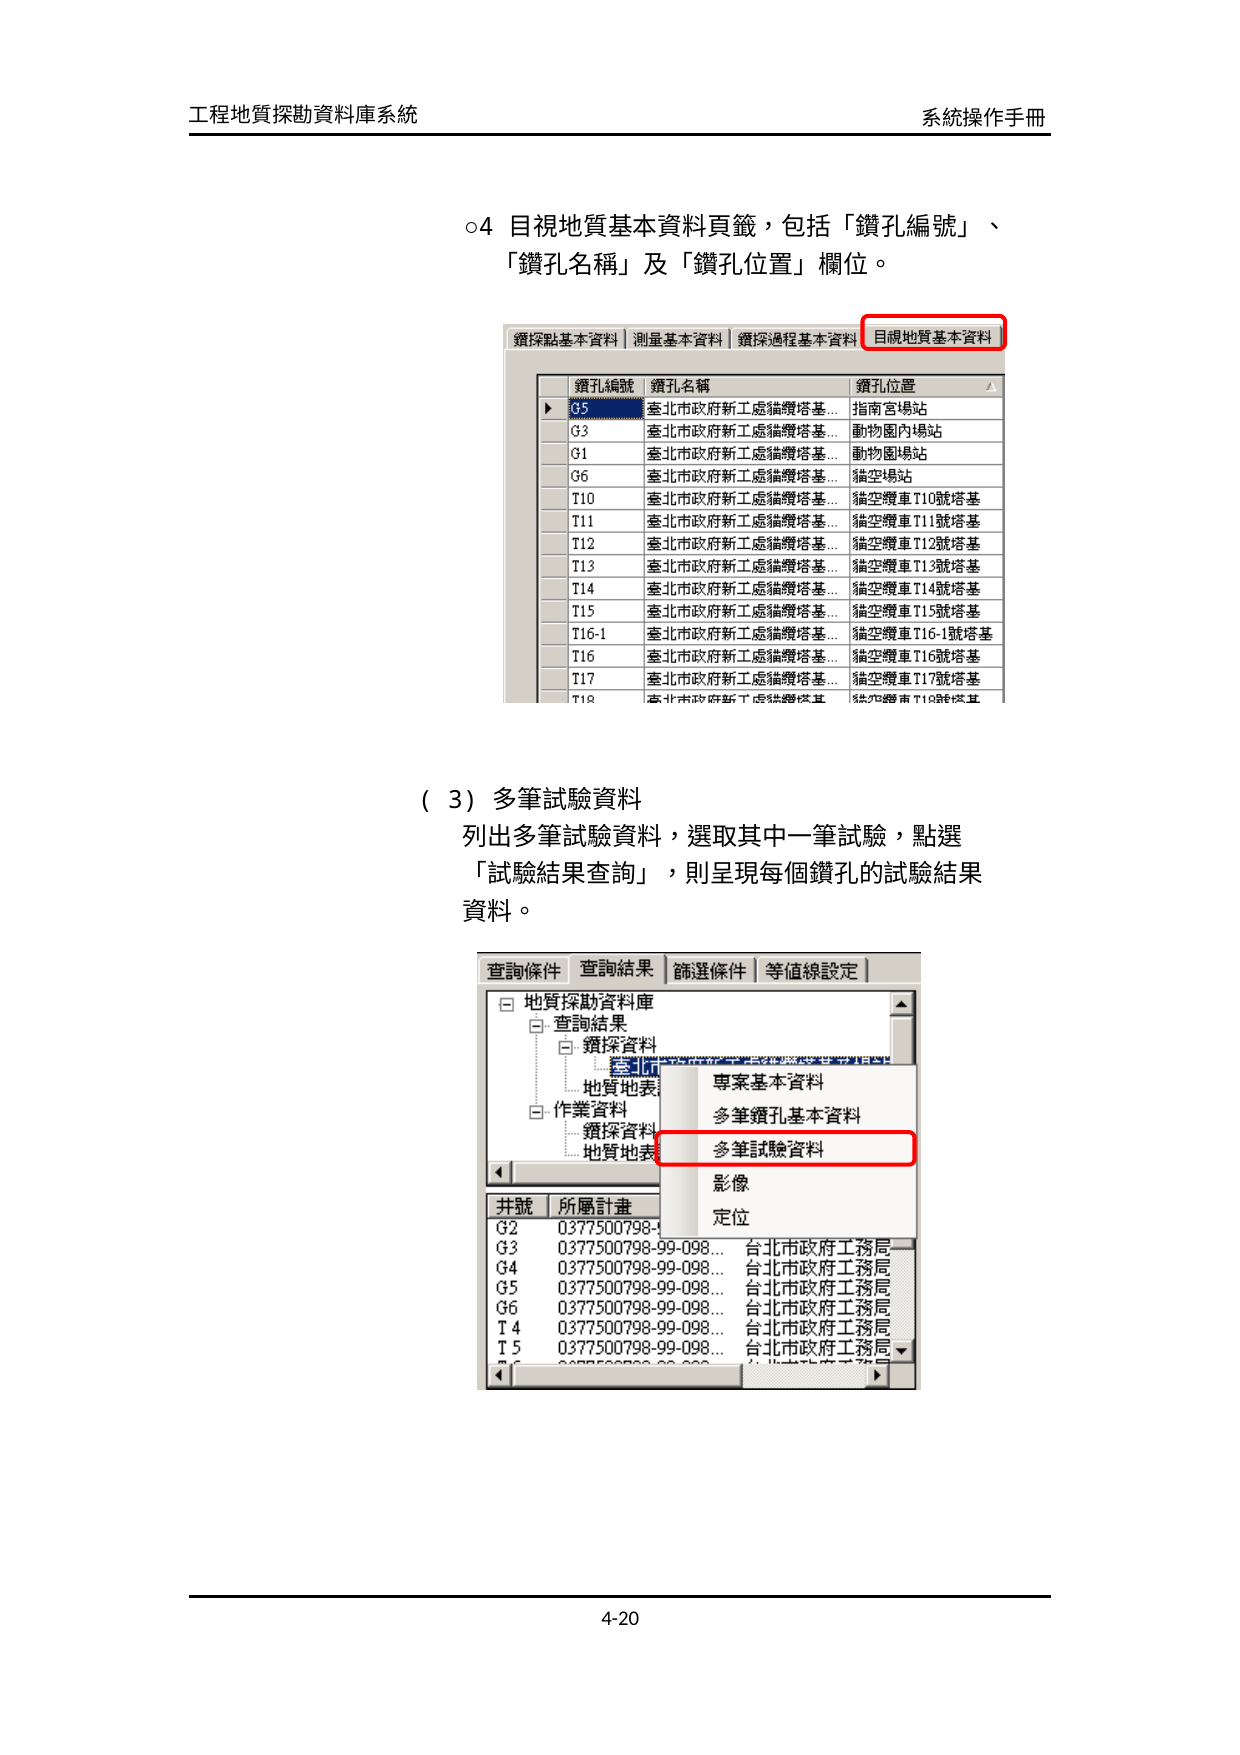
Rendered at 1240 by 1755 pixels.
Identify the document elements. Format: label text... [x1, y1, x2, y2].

text 資料。 [462, 890, 1054, 928]
text ( 3) 多筆試驗資料 [418, 777, 1054, 816]
picture [865, 324, 1003, 346]
picture [477, 952, 921, 1390]
text 列出多筆試驗資料，選取其中一筆試驗，點選 [462, 816, 1054, 852]
picture [503, 324, 1005, 703]
text ○4 目視地質基本資料頁籤，包括「鑽孔編號」、 [464, 205, 1071, 243]
text 「鑽孔名稱」及「鑽孔位置」欄位。 [493, 243, 1054, 281]
text 「試驗結果查詢」，則呈現每個鑽孔的試驗結果 [462, 852, 1071, 890]
